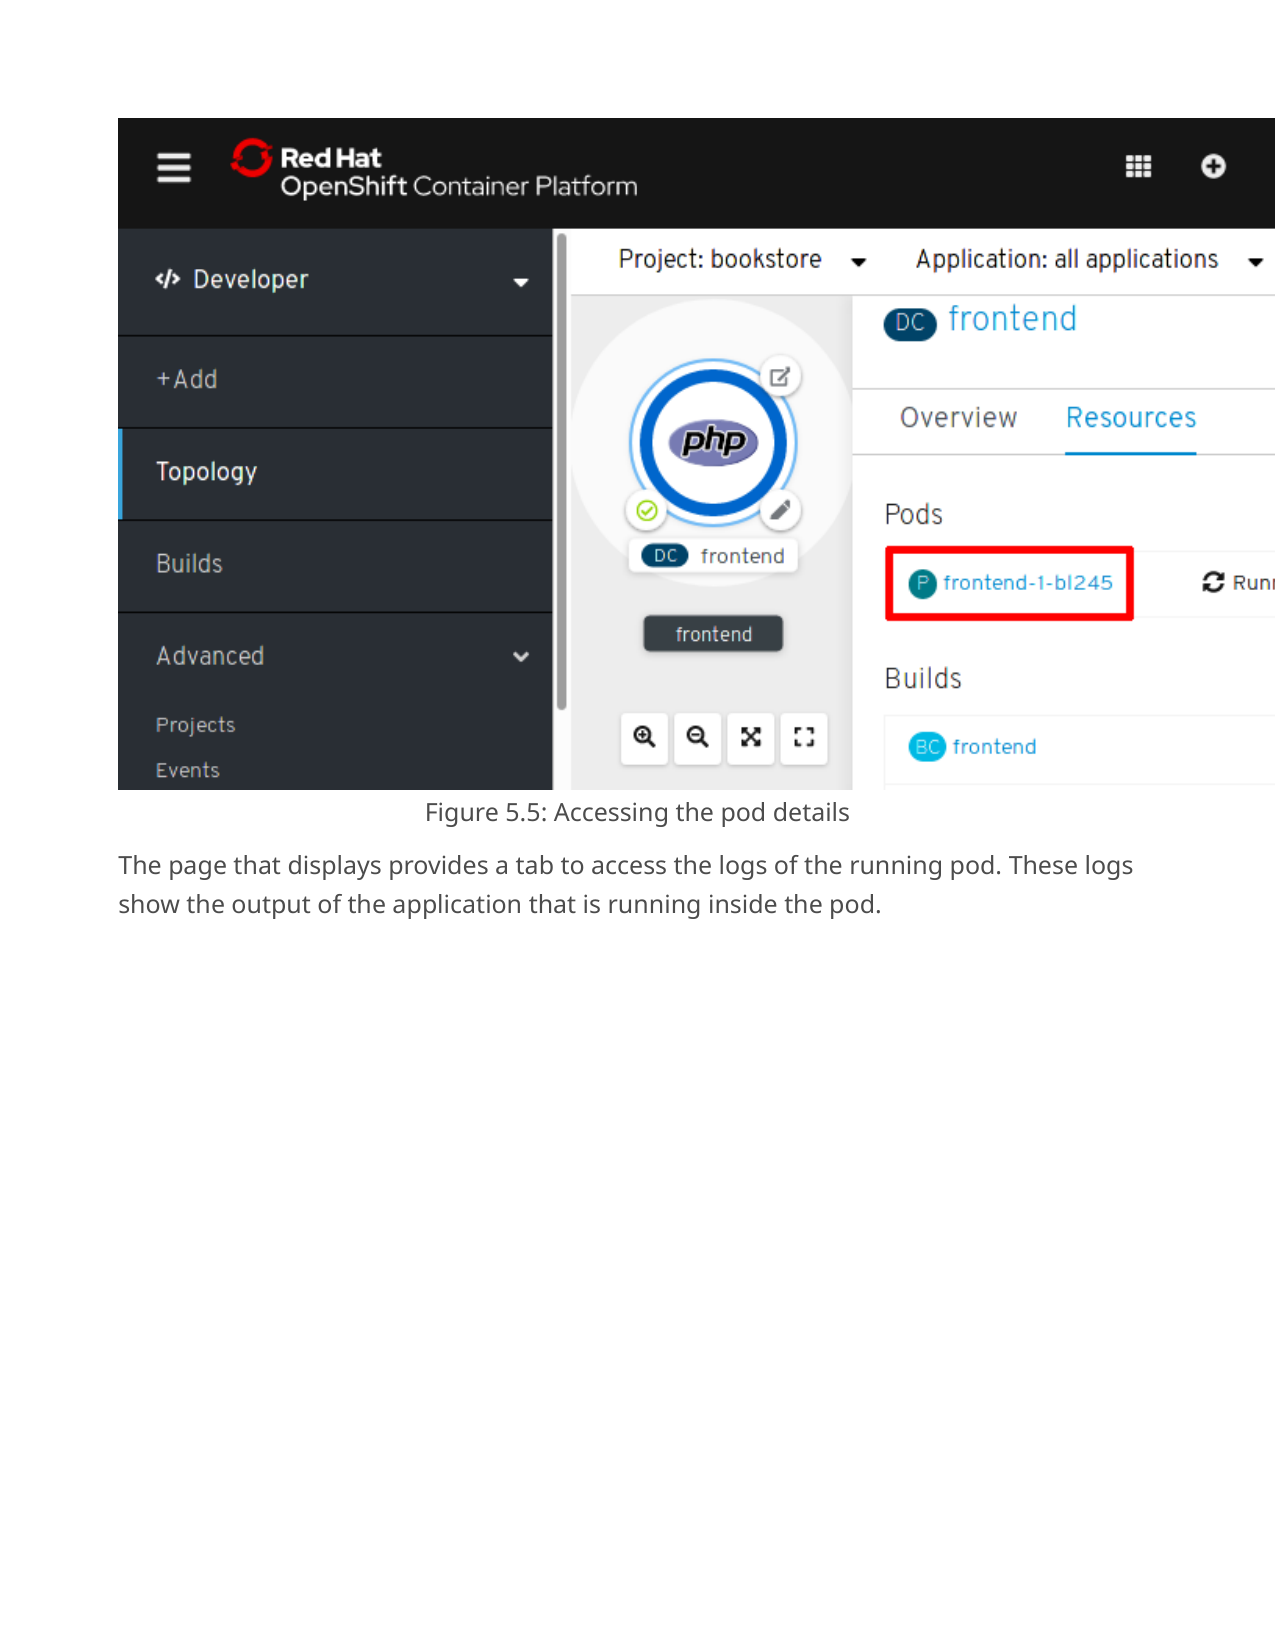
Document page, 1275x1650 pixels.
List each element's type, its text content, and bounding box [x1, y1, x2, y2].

text Figure 5.5: Accessing the pod details [118, 794, 1157, 828]
text The page that displays provides a tab to access the logs of the running pod. These logs show the output of the application that is running inside the pod. [118, 848, 1157, 921]
